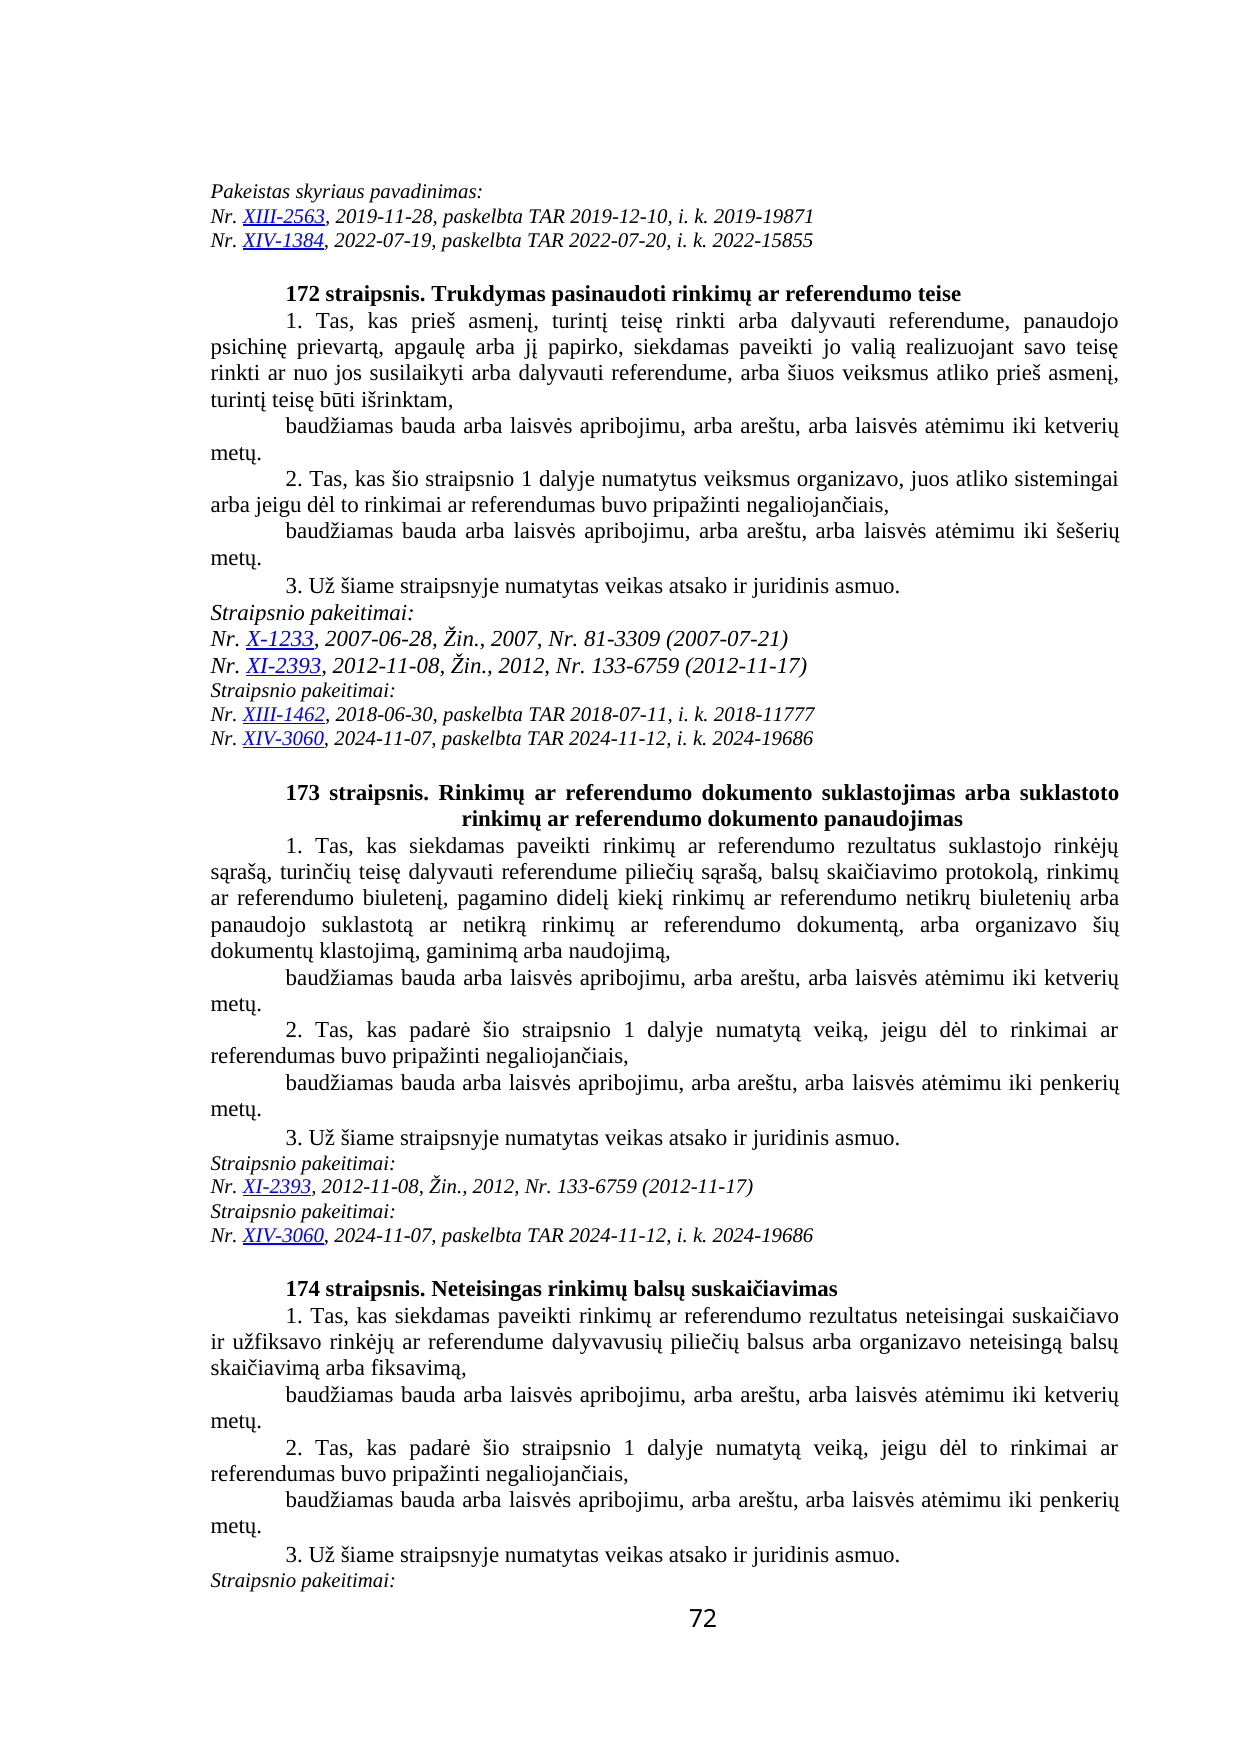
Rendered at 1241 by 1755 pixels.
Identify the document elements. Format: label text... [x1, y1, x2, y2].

text baudžiamas bauda arba laisvės apribojimu, arba areštu, arba laisvės atėmimu iki šešerių metų. [210, 518, 1120, 570]
text Nr. XIII-2563, 2019-11-28, paskelbta TAR 2019-12-10, i. k. 2019-19871 [210, 203, 1120, 228]
text Straipsnio pakeitimai: [210, 678, 1120, 702]
text 2. Tas, kas padarė šio straipsnio 1 dalyje numatytą veiką, jeigu dėl to rinkimai ar referendumas buvo pripažinti negaliojančiais, [210, 1433, 1120, 1486]
text Straipsnio pakeitimai: [210, 1198, 1120, 1223]
text 3. Už šiame straipsnyje numatytas veikas atsako ir juridinis asmuo. [210, 1122, 1120, 1150]
text 2. Tas, kas šio straipsnio 1 dalyje numatytus veiksmus organizavo, juos atliko sistemingai arba jeigu dėl to rinkimai ar referendumas buvo pripažinti negaliojančiais, [210, 465, 1120, 518]
text 2. Tas, kas padarė šio straipsnio 1 dalyje numatytą veiką, jeigu dėl to rinkimai ar referendumas buvo pripažinti negaliojančiais, [210, 1016, 1120, 1069]
text baudžiamas bauda arba laisvės apribojimu, arba areštu, arba laisvės atėmimu iki ketverių metų. [210, 963, 1120, 1016]
text Nr. XI-2393, 2012-11-08, Žin., 2012, Nr. 133-6759 (2012-11-17) [210, 652, 1120, 678]
text Nr. XIV-3060, 2024-11-07, paskelbta TAR 2024-11-12, i. k. 2024-19686 [210, 1223, 1120, 1247]
text Nr. XIV-1384, 2022-07-19, paskelbta TAR 2022-07-20, i. k. 2022-15855 [210, 228, 1120, 252]
text baudžiamas bauda arba laisvės apribojimu, arba areštu, arba laisvės atėmimu iki ketverių metų. [210, 412, 1120, 465]
text Nr. X-1233, 2007-06-28, Žin., 2007, Nr. 81-3309 (2007-07-21) [210, 625, 1120, 652]
text 3. Už šiame straipsnyje numatytas veikas atsako ir juridinis asmuo. [210, 570, 1120, 599]
text Pakeistas skyriaus pavadinimas: [210, 179, 1120, 203]
text 1. Tas, kas prieš asmenį, turintį teisę rinkti arba dalyvauti referendume, panaudojo psichinę prievartą, apgaulę arba jį papirko, siekdamas paveikti jo valią realizuojant savo teisę rinkti ar nuo jos susilaikyti arba dalyvauti referendume, arba šiuos veiksmus atliko prieš asmenį, turintį teisę būti išrinktam, [210, 307, 1120, 412]
text Nr. XIII-1462, 2018-06-30, paskelbta TAR 2018-07-11, i. k. 2018-11777 [210, 702, 1120, 726]
text 172 straipsnis. Trukdymas pasinaudoti rinkimų ar referendumo teise [210, 280, 1120, 307]
text 174 straipsnis. Neteisingas rinkimų balsų suskaičiavimas [210, 1275, 1120, 1302]
text 3. Už šiame straipsnyje numatytas veikas atsako ir juridinis asmuo. [210, 1539, 1120, 1568]
text 1. Tas, kas siekdamas paveikti rinkimų ar referendumo rezultatus neteisingai suskaičiavo ir užfiksavo rinkėjų ar referendume dalyvavusių piliečių balsus arba organizavo neteisingą balsų skaičiavimą arba fiksavimą, [210, 1302, 1120, 1381]
text baudžiamas bauda arba laisvės apribojimu, arba areštu, arba laisvės atėmimu iki ketverių metų. [210, 1381, 1120, 1433]
text 1. Tas, kas siekdamas paveikti rinkimų ar referendumo rezultatus suklastojo rinkėjų sąrašą, turinčių teisę dalyvauti referendume piliečių sąrašą, balsų skaičiavimo protokolą, rinkimų ar referendumo biuletenį, pagamino didelį kiekį rinkimų ar referendumo netikrų biuletenių arba panaudojo suklastotą ar netikrą rinkimų ar referendumo dokumentą, arba organizavo šių dokumentų klastojimą, gaminimą arba naudojimą, [210, 832, 1120, 963]
text Straipsnio pakeitimai: [210, 1150, 1120, 1174]
text Nr. XIV-3060, 2024-11-07, paskelbta TAR 2024-11-12, i. k. 2024-19686 [210, 726, 1120, 750]
text 173 straipsnis. Rinkimų ar referendumo dokumento suklastojimas arba suklastoto rinkimų ar referendumo dokumento panaudojimas [285, 779, 1120, 832]
text Nr. XI-2393, 2012-11-08, Žin., 2012, Nr. 133-6759 (2012-11-17) [210, 1174, 1120, 1198]
text Straipsnio pakeitimai: [210, 599, 1120, 625]
text Straipsnio pakeitimai: [210, 1568, 1120, 1592]
text baudžiamas bauda arba laisvės apribojimu, arba areštu, arba laisvės atėmimu iki penkerių metų. [210, 1069, 1120, 1122]
text baudžiamas bauda arba laisvės apribojimu, arba areštu, arba laisvės atėmimu iki penkerių metų. [210, 1486, 1120, 1539]
